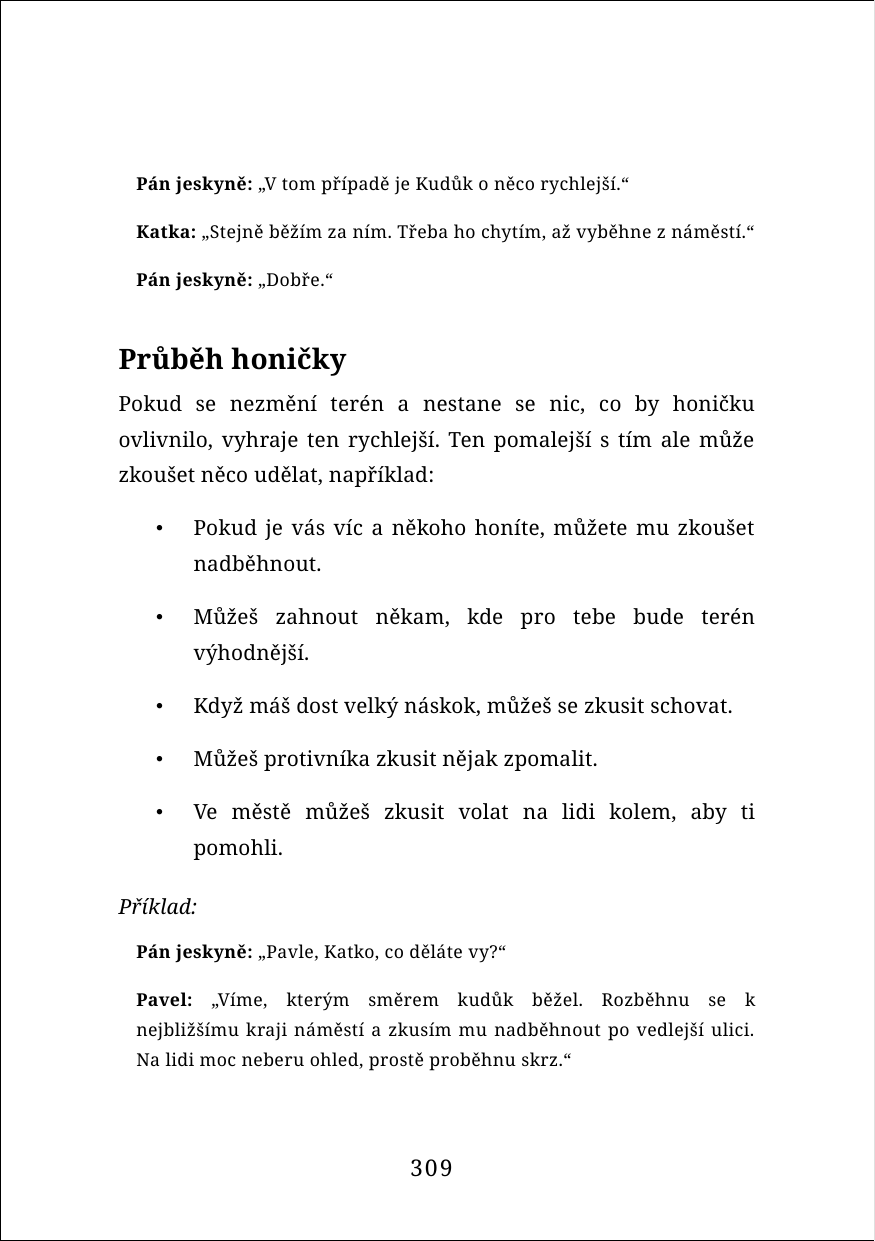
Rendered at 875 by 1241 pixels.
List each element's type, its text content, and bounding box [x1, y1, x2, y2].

list Když máš dost velký náskok, můžeš se zkusit schovat. [156, 691, 756, 719]
list Můžeš protivníka zkusit nějak zpomalit. [156, 744, 756, 773]
text Katka: „Stejně běžím za ním. Třeba ho chytím, až vyběhne z náměstí.“ [136, 220, 756, 244]
text Pokud se nezmění terén a nestane se nic, co by honičku ovlivnilo, vyhraje ten rychlejší. Ten pomalejší s tím ale může zkoušet něco udělat, například: [118, 389, 756, 489]
list Pokud je vás víc a někoho honíte, můžete mu zkoušet nadběhnout. [156, 513, 756, 577]
text Pán jeskyně: „Dobře.“ [136, 268, 756, 292]
subtitle Průběh honičky [118, 339, 756, 377]
text Pán jeskyně: „Pavle, Katko, co děláte vy?“ [136, 939, 756, 964]
text Pán jeskyně: „V tom případě je Kudůk o něco rychlejší.“ [136, 172, 756, 196]
text Pavel: „Víme, kterým směrem kudůk běžel. Rozběhnu se k nejbližšímu kraji náměstí a zkusím mu nadběhnout po vedlejší ulici. Na lidi moc neberu ohled, prostě proběhnu skrz.“ [136, 987, 756, 1072]
list Můžeš zahnout někam, kde pro tebe bude terén výhodnější. [156, 602, 756, 666]
list Ve městě můžeš zkusit volat na lidi kolem, aby ti pomohli. [156, 797, 756, 861]
text Příklad: [118, 892, 756, 921]
